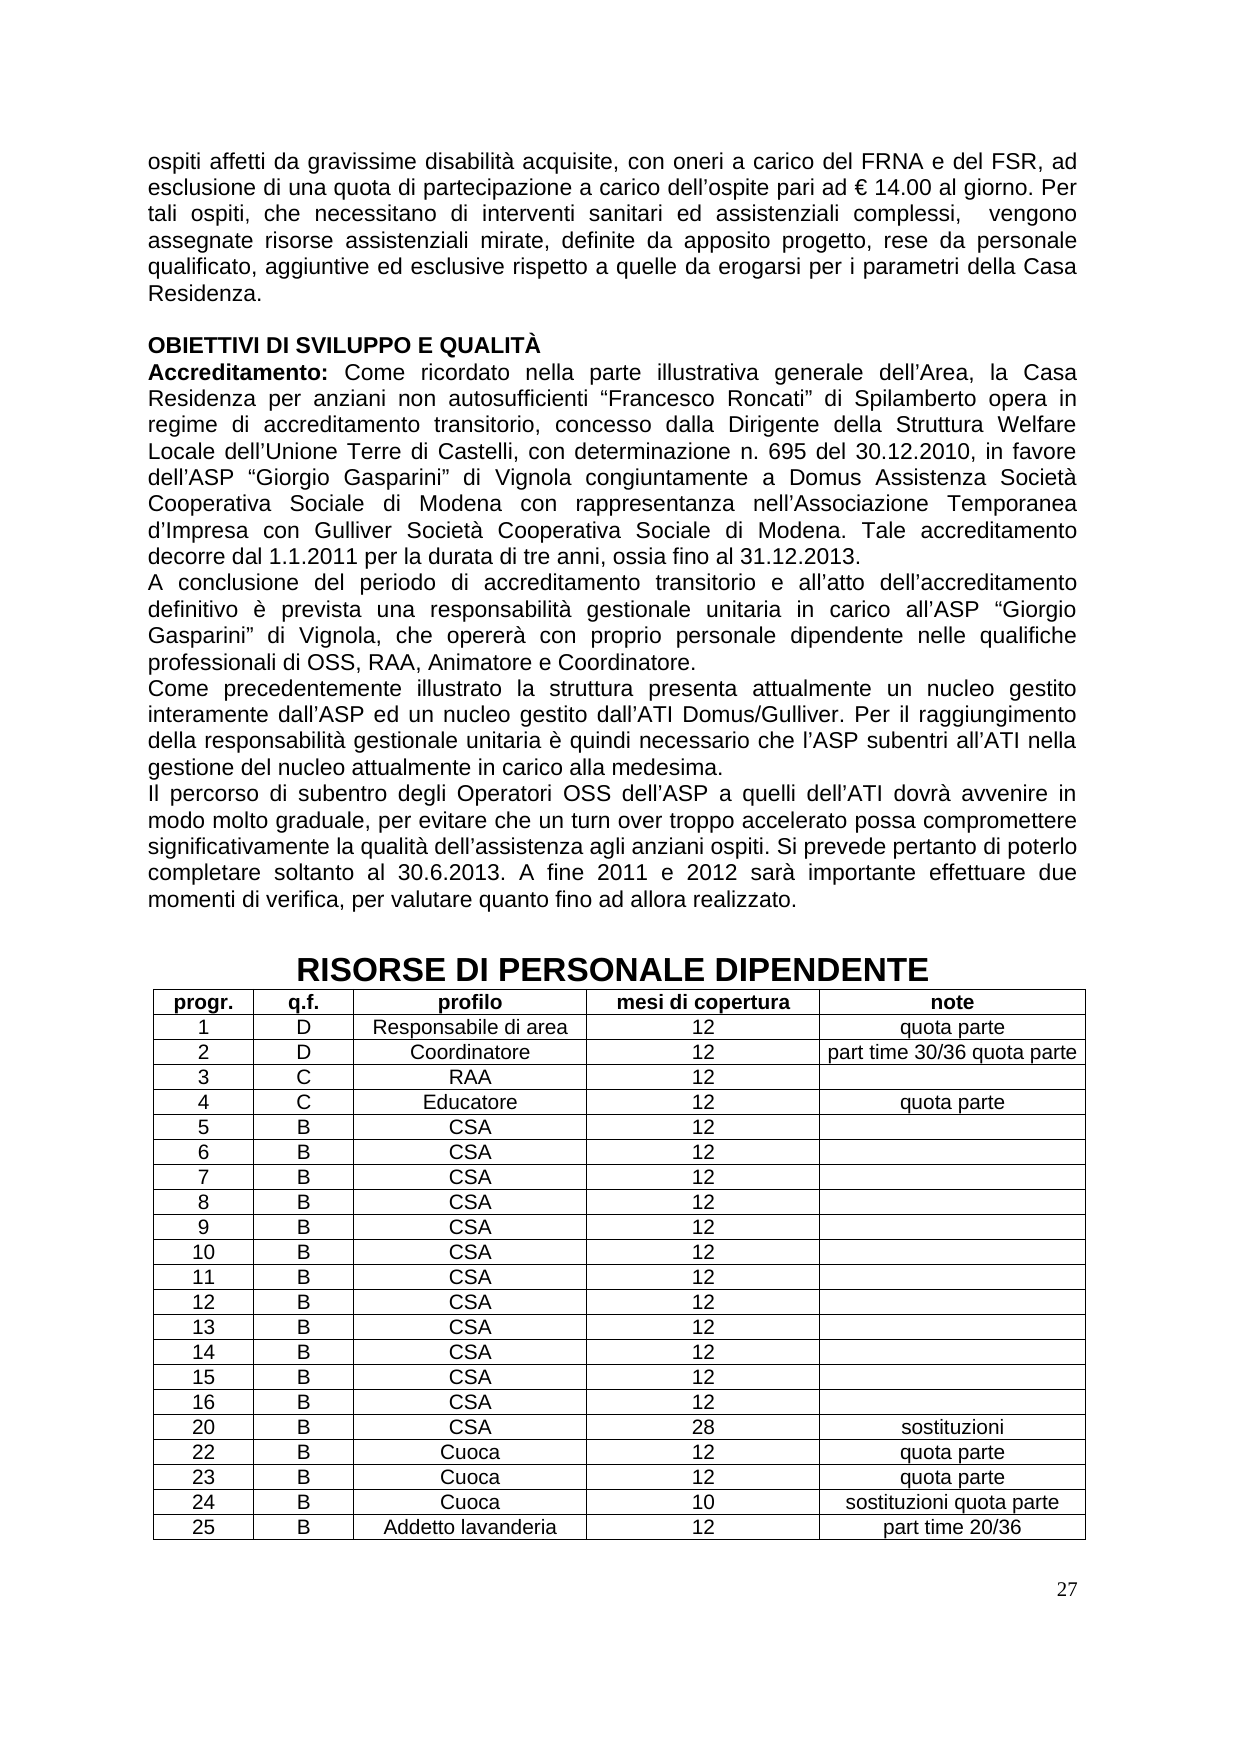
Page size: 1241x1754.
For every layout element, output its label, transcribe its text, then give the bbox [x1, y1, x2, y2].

table_cell B [254, 1415, 353, 1439]
table_header mesi di copertura [587, 990, 819, 1014]
table_cell B [254, 1290, 353, 1314]
table_cell [820, 1290, 1085, 1314]
table_cell B [254, 1165, 353, 1189]
table_cell [820, 1315, 1085, 1339]
table_cell 3 [154, 1065, 253, 1089]
table_cell Cuoca [354, 1465, 586, 1489]
table_cell 23 [154, 1465, 253, 1489]
table_cell [820, 1215, 1085, 1239]
table_cell Addetto lavanderia [354, 1515, 586, 1539]
table_cell B [254, 1515, 353, 1539]
table_cell 16 [154, 1390, 253, 1414]
table_cell 12 [587, 1140, 819, 1164]
table_cell Responsabile di area [354, 1015, 586, 1039]
table_cell B [254, 1190, 353, 1214]
table_header note [820, 990, 1085, 1014]
table_cell 12 [587, 1340, 819, 1364]
table_cell CSA [354, 1315, 586, 1339]
table_cell CSA [354, 1240, 586, 1264]
table_cell CSA [354, 1290, 586, 1314]
table_cell CSA [354, 1165, 586, 1189]
table_cell 12 [587, 1515, 819, 1539]
table_cell 12 [587, 1265, 819, 1289]
table_cell 2 [154, 1040, 253, 1064]
table_cell CSA [354, 1340, 586, 1364]
table_cell 12 [587, 1215, 819, 1239]
table_cell B [254, 1265, 353, 1289]
table_cell B [254, 1240, 353, 1264]
text RISORSE DI PERSONALE DIPENDENTE [148, 950, 1078, 989]
text ospiti affetti da gravissime disabilità acquisite, con oneri a carico del FRNA e del FSR, ad esclusione di una quota di partecipazione a carico dell’ospite pari ad € 14.00 al giorno. Per tali ospiti, che necessitano di interventi sanitari ed assistenziali complessi, vengono assegnate risorse assistenziali mirate, definite da apposito progetto, rese da personale qualificato, aggiuntive ed esclusive rispetto a quelle da erogarsi per i parametri della Casa Residenza. [148, 148, 1078, 306]
table_cell D [254, 1015, 353, 1039]
table_cell [820, 1265, 1085, 1289]
table_cell 28 [587, 1415, 819, 1439]
table_cell B [254, 1140, 353, 1164]
table_cell 12 [587, 1040, 819, 1064]
table_cell B [254, 1440, 353, 1464]
table_cell 15 [154, 1365, 253, 1389]
table_cell B [254, 1215, 353, 1239]
table_cell 6 [154, 1140, 253, 1164]
text Come precedentemente illustrato la struttura presenta attualmente un nucleo gestito interamente dall’ASP ed un nucleo gestito dall’ATI Domus/Gulliver. Per il raggiungimento della responsabilità gestionale unitaria è quindi necessario che l’ASP subentri all’ATI nella gestione del nucleo attualmente in carico alla medesima. [148, 675, 1078, 780]
table_cell 12 [587, 1065, 819, 1089]
table_cell Cuoca [354, 1490, 586, 1514]
table_cell 12 [587, 1465, 819, 1489]
text Accreditamento: Come ricordato nella parte illustrativa generale dell’Area, la Casa Residenza per anziani non autosufficienti “Francesco Roncati” di Spilamberto opera in regime di accreditamento transitorio, concesso dalla Dirigente della Struttura Welfare Locale dell’Unione Terre di Castelli, con determinazione n. 695 del 30.12.2010, in favore dell’ASP “Giorgio Gasparini” di Vignola congiuntamente a Domus Assistenza Società Cooperativa Sociale di Modena con rappresentanza nell’Associazione Temporanea d’Impresa con Gulliver Società Cooperativa Sociale di Modena. Tale accreditamento decorre dal 1.1.2011 per la durata di tre anni, ossia fino al 31.12.2013. [148, 358, 1078, 569]
table_cell 10 [587, 1490, 819, 1514]
table_cell 13 [154, 1315, 253, 1339]
table_cell CSA [354, 1140, 586, 1164]
table_cell CSA [354, 1115, 586, 1139]
table_cell [820, 1115, 1085, 1139]
table_cell B [254, 1465, 353, 1489]
table_cell Coordinatore [354, 1040, 586, 1064]
table_cell quota parte [820, 1090, 1085, 1114]
table_cell 24 [154, 1490, 253, 1514]
table_cell 11 [154, 1265, 253, 1289]
table_cell 12 [587, 1115, 819, 1139]
table_cell CSA [354, 1265, 586, 1289]
table_cell [820, 1140, 1085, 1164]
table_cell CSA [354, 1415, 586, 1439]
table_cell CSA [354, 1190, 586, 1214]
table_cell [820, 1165, 1085, 1189]
text Il percorso di subentro degli Operatori OSS dell’ASP a quelli dell’ATI dovrà avvenire in modo molto graduale, per evitare che un turn over troppo accelerato possa compromettere significativamente la qualità dell’assistenza agli anziani ospiti. Si prevede pertanto di poterlo completare soltanto al 30.6.2013. A fine 2011 e 2012 sarà importante effettuare due momenti di verifica, per valutare quanto fino ad allora realizzato. [148, 780, 1078, 912]
table_cell 12 [587, 1390, 819, 1414]
table_cell 12 [587, 1240, 819, 1264]
table_cell 9 [154, 1215, 253, 1239]
table_cell B [254, 1490, 353, 1514]
table_cell CSA [354, 1365, 586, 1389]
table_cell quota parte [820, 1440, 1085, 1464]
table_cell 8 [154, 1190, 253, 1214]
table_cell 4 [154, 1090, 253, 1114]
table_cell CSA [354, 1390, 586, 1414]
table_cell [820, 1190, 1085, 1214]
table_cell 1 [154, 1015, 253, 1039]
table_cell 20 [154, 1415, 253, 1439]
table_cell sostituzioni [820, 1415, 1085, 1439]
text A conclusione del periodo di accreditamento transitorio e all’atto dell’accreditamento definitivo è prevista una responsabilità gestionale unitaria in carico all’ASP “Giorgio Gasparini” di Vignola, che opererà con proprio personale dipendente nelle qualifiche professionali di OSS, RAA, Animatore e Coordinatore. [148, 569, 1078, 675]
table_cell 12 [587, 1365, 819, 1389]
table_cell 12 [587, 1290, 819, 1314]
table_cell 22 [154, 1440, 253, 1464]
table_cell [820, 1065, 1085, 1089]
table_cell sostituzioni quota parte [820, 1490, 1085, 1514]
table_cell quota parte [820, 1465, 1085, 1489]
table_header q.f. [254, 990, 353, 1014]
table_cell 25 [154, 1515, 253, 1539]
subtitle OBIETTIVI DI SVILUPPO E QUALITÀ [148, 332, 1078, 358]
table_cell B [254, 1365, 353, 1389]
table_header progr. [154, 990, 253, 1014]
table_cell Cuoca [354, 1440, 586, 1464]
table_cell 12 [154, 1290, 253, 1314]
table_cell part time 30/36 quota parte [820, 1040, 1085, 1064]
table_cell 12 [587, 1315, 819, 1339]
table_cell B [254, 1390, 353, 1414]
table_cell C [254, 1090, 353, 1114]
table_cell 14 [154, 1340, 253, 1364]
table_cell [820, 1390, 1085, 1414]
table_cell [820, 1340, 1085, 1364]
table_cell B [254, 1315, 353, 1339]
table_cell 12 [587, 1440, 819, 1464]
table_cell 12 [587, 1190, 819, 1214]
table_cell part time 20/36 [820, 1515, 1085, 1539]
table_cell 12 [587, 1015, 819, 1039]
table_cell B [254, 1115, 353, 1139]
table_cell CSA [354, 1215, 586, 1239]
table_cell 7 [154, 1165, 253, 1189]
table_cell [820, 1365, 1085, 1389]
table_cell 12 [587, 1165, 819, 1189]
table_header profilo [354, 990, 586, 1014]
table_cell quota parte [820, 1015, 1085, 1039]
table_cell 12 [587, 1090, 819, 1114]
table_cell D [254, 1040, 353, 1064]
table_cell 10 [154, 1240, 253, 1264]
table_cell 5 [154, 1115, 253, 1139]
table_cell RAA [354, 1065, 586, 1089]
table_cell Educatore [354, 1090, 586, 1114]
table_cell C [254, 1065, 353, 1089]
table_cell B [254, 1340, 353, 1364]
table_cell [820, 1240, 1085, 1264]
